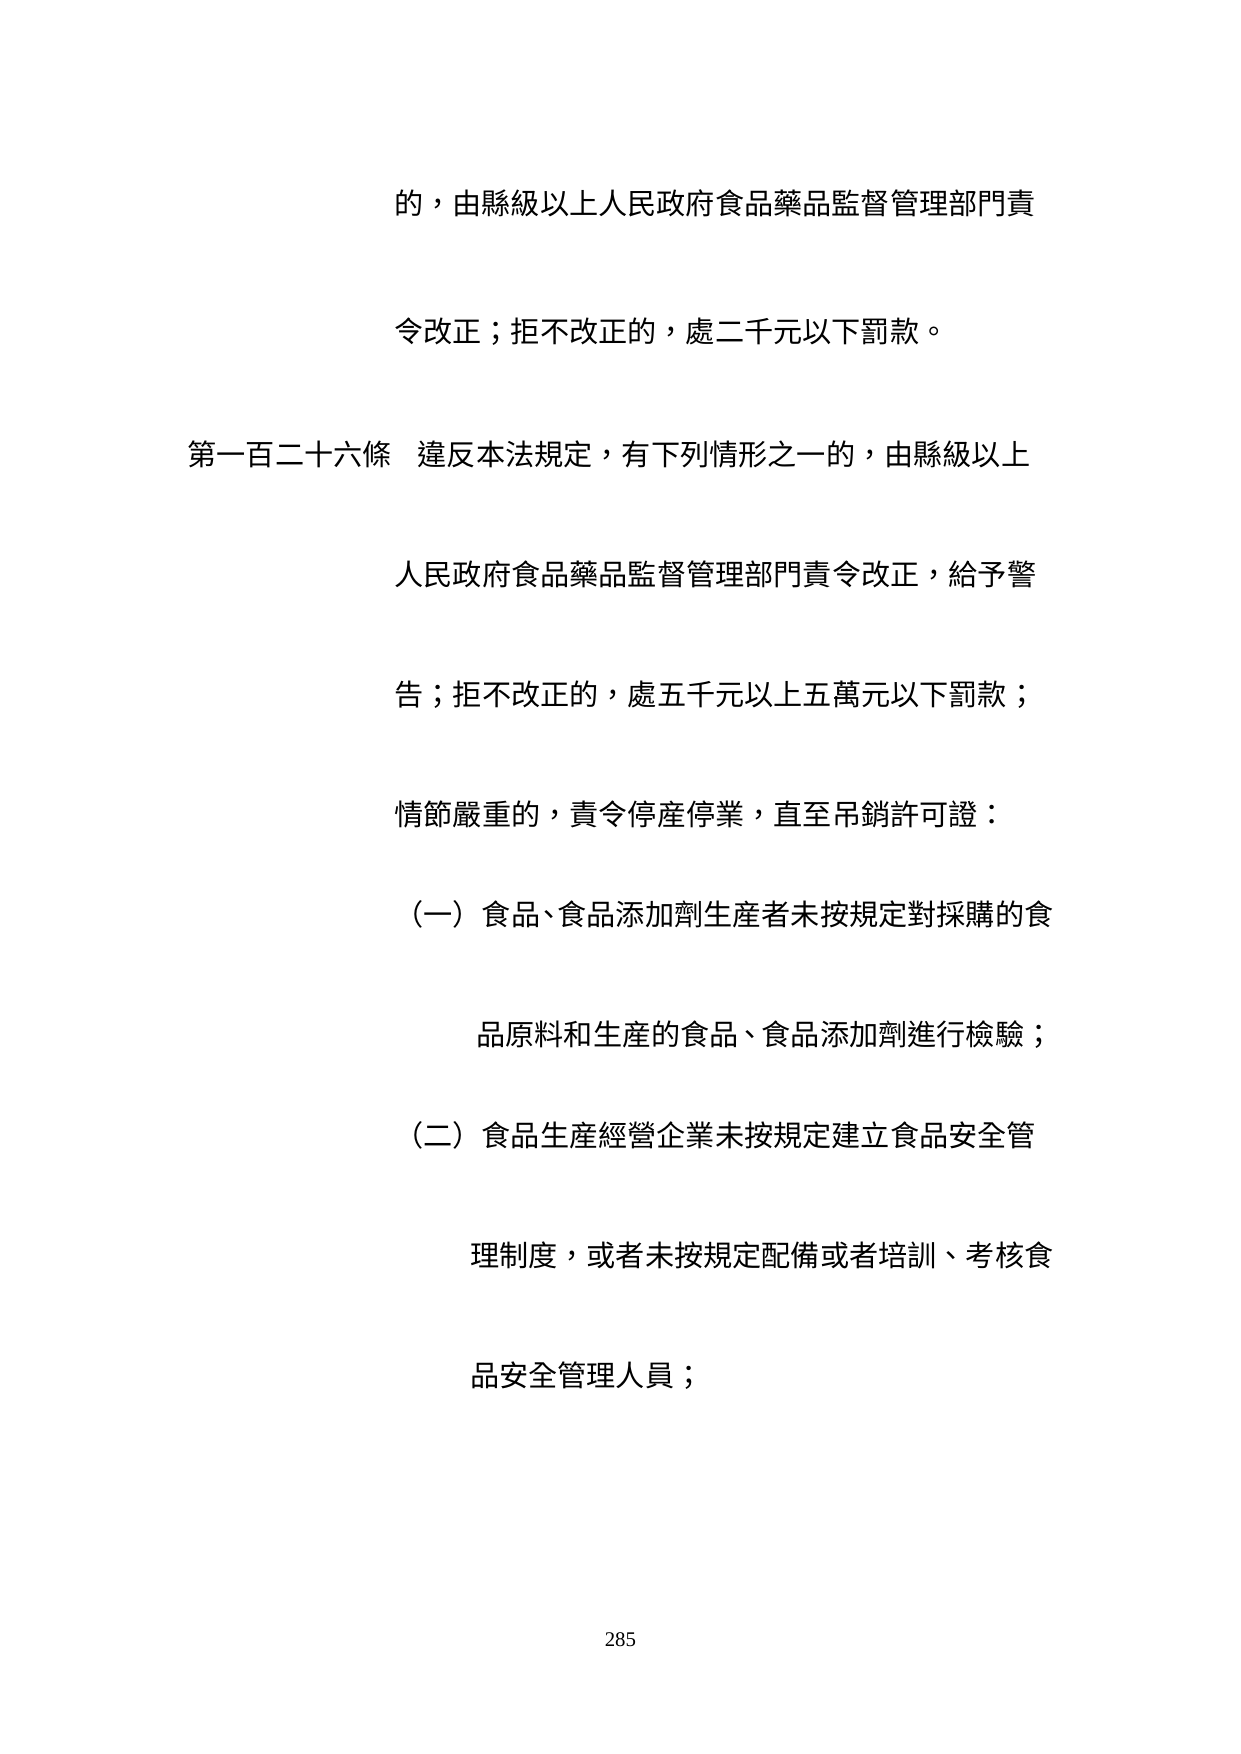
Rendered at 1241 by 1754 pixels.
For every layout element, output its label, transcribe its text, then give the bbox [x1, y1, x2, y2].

subtitle 的，由縣級以上人民政府食品藥品監督管理部門責令改正；拒不改正的，處二千元以下罰款。 [394, 164, 1053, 367]
subtitle 第一百二十六條 違反本法規定，有下列情形之一的，由縣級以上人民政府食品藥品監督管理部門責令改正，給予警告；拒不改正的，處五千元以上五萬元以下罰款；情節嚴重的，責令停産停業，直至吊銷許可證： [187, 415, 1053, 850]
subtitle （二）食品生産經營企業未按規定建立食品安全管理制度，或者未按規定配備或者培訓、考核食品安全管理人員； [394, 1096, 1053, 1411]
subtitle （一）食品、食品添加劑生産者未按規定對採購的食品原料和生産的食品、食品添加劑進行檢驗； [394, 876, 1053, 1071]
